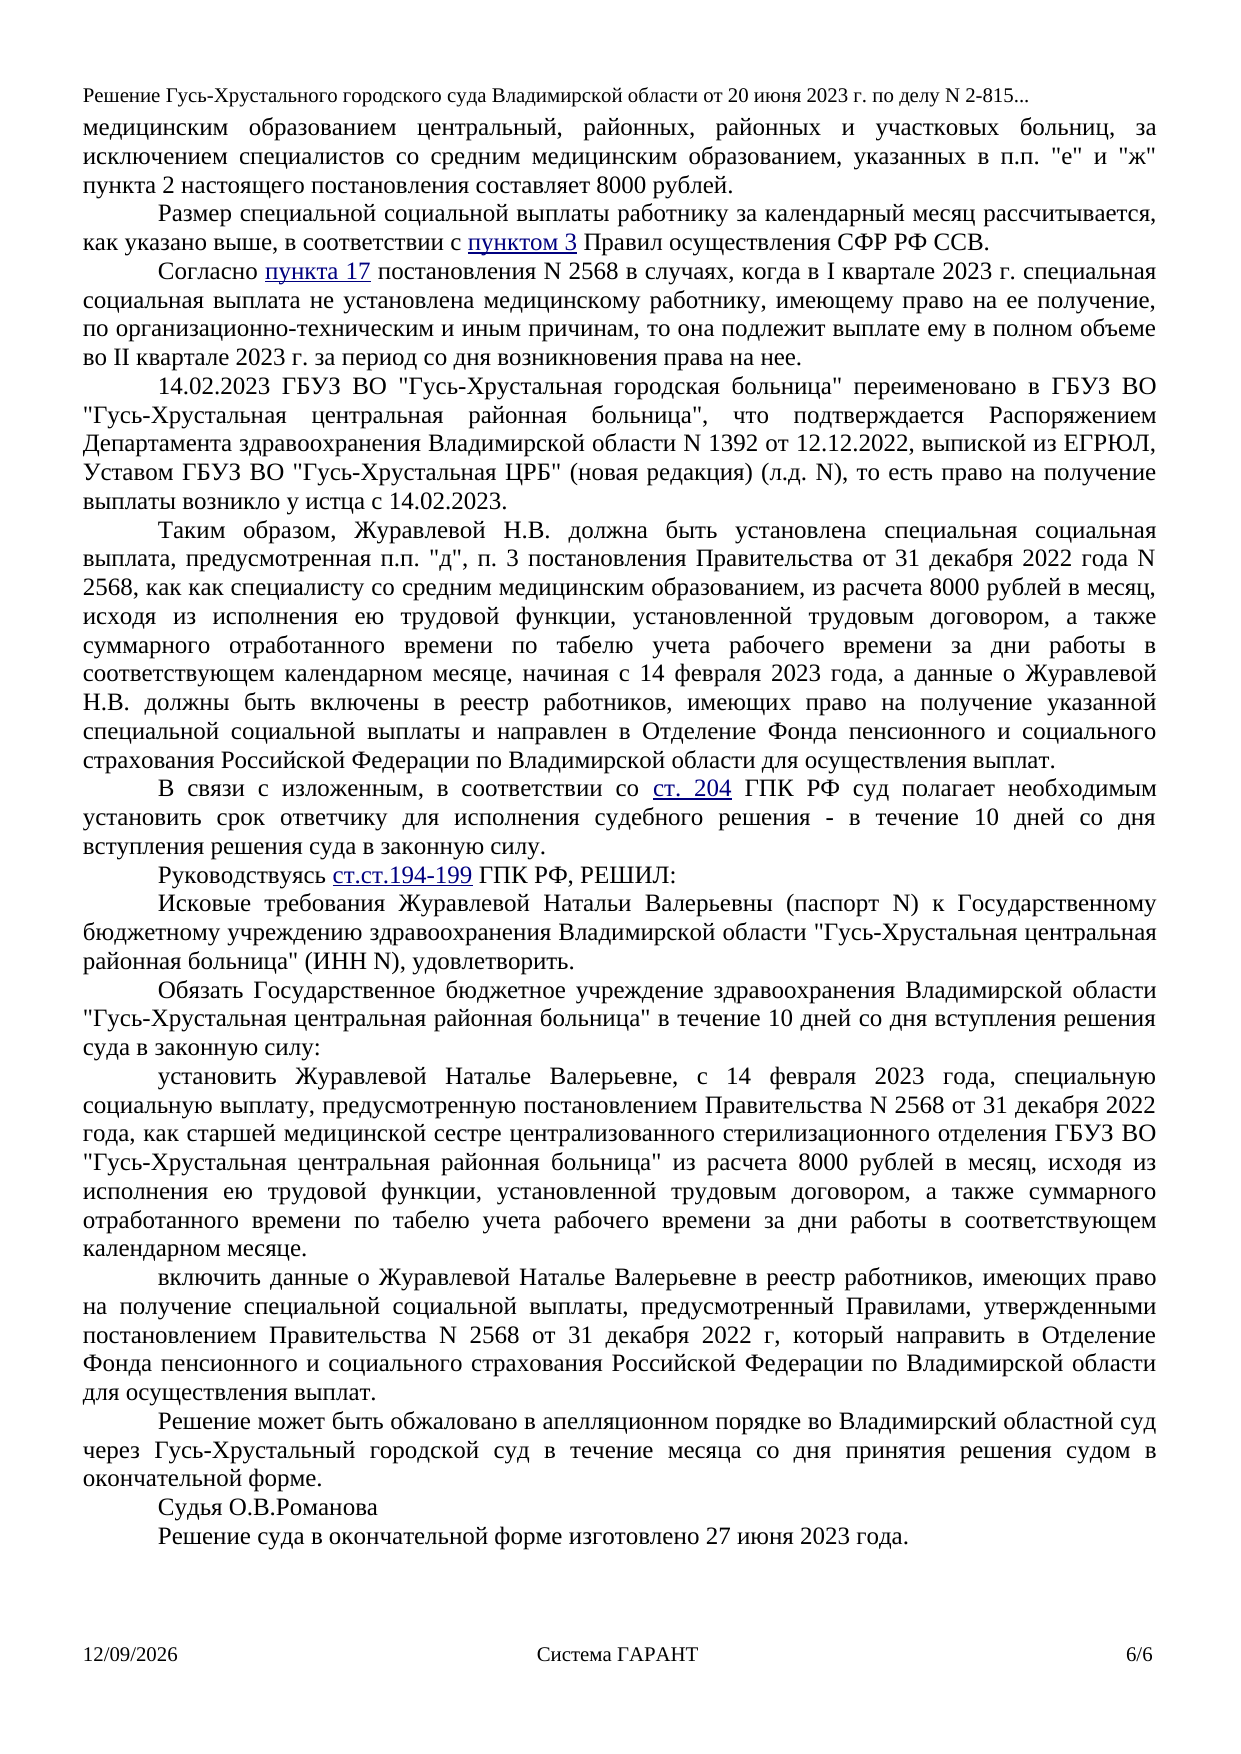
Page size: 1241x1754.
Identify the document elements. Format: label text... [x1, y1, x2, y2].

text медицинским образованием центральный, районных, районных и участковых больниц, за исключением специалистов со средним медицинским образованием, указанных в п.п. "е" и "ж" пункта 2 настоящего постановления составляет 8000 рублей. [83, 112, 1157, 198]
text Таким образом, Журавлевой Н.В. должна быть установлена специальная социальная выплата, предусмотренная п.п. "д", п. 3 постановления Правительства от 31 декабря 2022 года N 2568, как как специалисту со средним медицинским образованием, из расчета 8000 рублей в месяц, исходя из исполнения ею трудовой функции, установленной трудовым договором, а также суммарного отработанного времени по табелю учета рабочего времени за дни работы в соответствующем календарном месяце, начиная с 14 февраля 2023 года, а данные о Журавлевой Н.В. должны быть включены в реестр работников, имеющих право на получение указанной специальной социальной выплаты и направлен в Отделение Фонда пенсионного и социального страхования Российской Федерации по Владимирской области для осуществления выплат. [83, 515, 1157, 773]
text Судья О.В.Романова [83, 1492, 1157, 1521]
text Решение суда в окончательной форме изготовлено 27 июня 2023 года. [83, 1521, 1157, 1550]
text установить Журавлевой Наталье Валерьевне, с 14 февраля 2023 года, специальную социальную выплату, предусмотренную постановлением Правительства N 2568 от 31 декабря 2022 года, как старшей медицинской сестре централизованного стерилизационного отделения ГБУЗ ВО "Гусь-Хрустальная центральная районная больница" из расчета 8000 рублей в месяц, исходя из исполнения ею трудовой функции, установленной трудовым договором, а также суммарного отработанного времени по табелю учета рабочего времени за дни работы в соответствующем календарном месяце. [83, 1061, 1157, 1262]
text Размер специальной социальной выплаты работнику за календарный месяц рассчитывается, как указано выше, в соответствии с пунктом 3 Правил осуществления СФР РФ ССВ. [83, 198, 1157, 256]
text Исковые требования Журавлевой Натальи Валерьевны (паспорт N) к Государственному бюджетному учреждению здравоохранения Владимирской области "Гусь-Хрустальная центральная районная больница" (ИНН N), удовлетворить. [83, 888, 1157, 975]
text В связи с изложенным, в соответствии со ст. 204 ГПК РФ суд полагает необходимым установить срок ответчику для исполнения судебного решения - в течение 10 дней со дня вступления решения суда в законную силу. [83, 773, 1157, 860]
text Обязать Государственное бюджетное учреждение здравоохранения Владимирской области "Гусь-Хрустальная центральная районная больница" в течение 10 дней со дня вступления решения суда в законную силу: [83, 975, 1157, 1061]
text Решение может быть обжаловано в апелляционном порядке во Владимирский областной суд через Гусь-Хрустальный городской суд в течение месяца со дня принятия решения судом в окончательной форме. [83, 1406, 1157, 1492]
text Согласно пункта 17 постановления N 2568 в случаях, когда в I квартале 2023 г. специальная социальная выплата не установлена медицинскому работнику, имеющему право на ее получение, по организационно-техническим и иным причинам, то она подлежит выплате ему в полном объеме во II квартале 2023 г. за период со дня возникновения права на нее. [83, 256, 1157, 371]
text включить данные о Журавлевой Наталье Валерьевне в реестр работников, имеющих право на получение специальной социальной выплаты, предусмотренный Правилами, утвержденными постановлением Правительства N 2568 от 31 декабря 2022 г, который направить в Отделение Фонда пенсионного и социального страхования Российской Федерации по Владимирской области для осуществления выплат. [83, 1262, 1157, 1406]
text 14.02.2023 ГБУЗ ВО "Гусь-Хрустальная городская больница" переименовано в ГБУЗ ВО "Гусь-Хрустальная центральная районная больница", что подтверждается Распоряжением Департамента здравоохранения Владимирской области N 1392 от 12.12.2022, выпиской из ЕГРЮЛ, Уставом ГБУЗ ВО "Гусь-Хрустальная ЦРБ" (новая редакция) (л.д. N), то есть право на получение выплаты возникло у истца с 14.02.2023. [83, 371, 1157, 515]
text Руководствуясь ст.ст.194-199 ГПК РФ, РЕШИЛ: [83, 860, 1157, 888]
